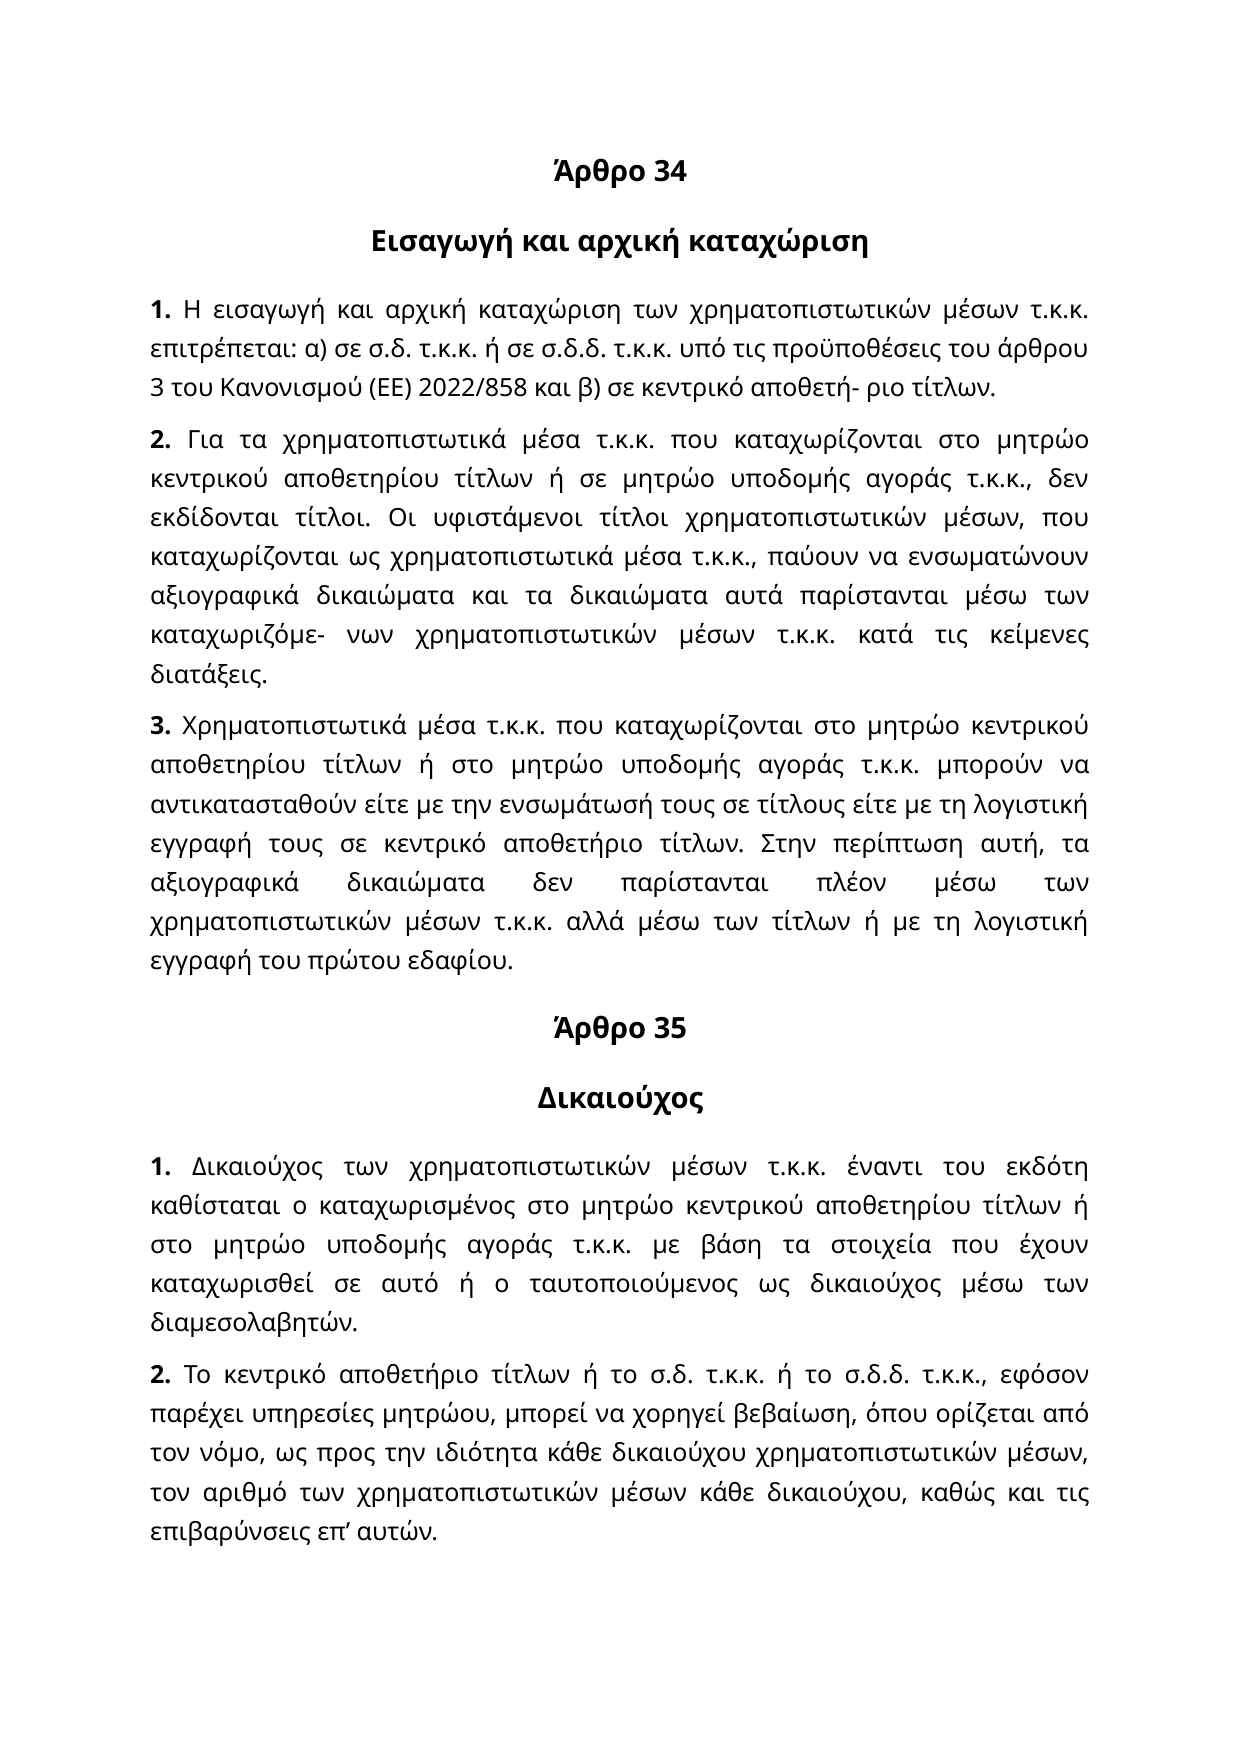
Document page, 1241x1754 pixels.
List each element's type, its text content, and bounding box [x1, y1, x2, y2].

text 1. Η εισαγωγή και αρχική καταχώριση των χρηματοπιστωτικών μέσων τ.κ.κ. επιτρέπεται: α) σε σ.δ. τ.κ.κ. ή σε σ.δ.δ. τ.κ.κ. υπό τις προϋποθέσεις του άρθρου 3 του Κανονισμού (ΕΕ) 2022/858 και β) σε κεντρικό αποθετή- ριο τίτλων. [150, 291, 1090, 404]
text 2. Για τα χρηματοπιστωτικά μέσα τ.κ.κ. που καταχωρίζονται στο μητρώο κεντρικού αποθετηρίου τίτλων ή σε μητρώο υποδομής αγοράς τ.κ.κ., δεν εκδίδονται τίτλοι. Οι υφιστάμενοι τίτλοι χρηματοπιστωτικών μέσων, που καταχωρίζονται ως χρηματοπιστωτικά μέσα τ.κ.κ., παύουν να ενσωματώνουν αξιογραφικά δικαιώματα και τα δικαιώματα αυτά παρίστανται μέσω των καταχωριζόμε- νων χρηματοπιστωτικών μέσων τ.κ.κ. κατά τις κείμενες διατάξεις. [150, 421, 1090, 690]
text 2. Το κεντρικό αποθετήριο τίτλων ή το σ.δ. τ.κ.κ. ή το σ.δ.δ. τ.κ.κ., εφόσον παρέχει υπηρεσίες μητρώου, μπορεί να χορηγεί βεβαίωση, όπου ορίζεται από τον νόμο, ως προς την ιδιότητα κάθε δικαιούχου χρηματοπιστωτικών μέσων, τον αριθμό των χρηματοπιστωτικών μέσων κάθε δικαιούχου, καθώς και τις επιβαρύνσεις επ’ αυτών. [150, 1357, 1090, 1547]
subtitle Δικαιούχος [150, 1078, 1090, 1117]
subtitle Εισαγωγή και αρχική καταχώριση [150, 221, 1090, 260]
text 3. Χρηματοπιστωτικά μέσα τ.κ.κ. που καταχωρίζονται στο μητρώο κεντρικού αποθετηρίου τίτλων ή στο μητρώο υποδομής αγοράς τ.κ.κ. μπορούν να αντικατασταθούν είτε με την ενσωμάτωσή τους σε τίτλους είτε με τη λογιστική εγγραφή τους σε κεντρικό αποθετήριο τίτλων. Στην περίπτωση αυτή, τα αξιογραφικά δικαιώματα δεν παρίστανται πλέον μέσω των χρηματοπιστωτικών μέσων τ.κ.κ. αλλά μέσω των τίτλων ή με τη λογιστική εγγραφή του πρώτου εδαφίου. [150, 708, 1090, 977]
text 1. Δικαιούχος των χρηματοπιστωτικών μέσων τ.κ.κ. έναντι του εκδότη καθίσταται ο καταχωρισμένος στο μητρώο κεντρικού αποθετηρίου τίτλων ή στο μητρώο υποδομής αγοράς τ.κ.κ. με βάση τα στοιχεία που έχουν καταχωρισθεί σε αυτό ή ο ταυτοποιούμενος ως δικαιούχος μέσω των διαμεσολαβητών. [150, 1148, 1090, 1339]
subtitle Άρθρο 35 [150, 1007, 1090, 1047]
subtitle Άρθρο 34 [150, 150, 1090, 190]
